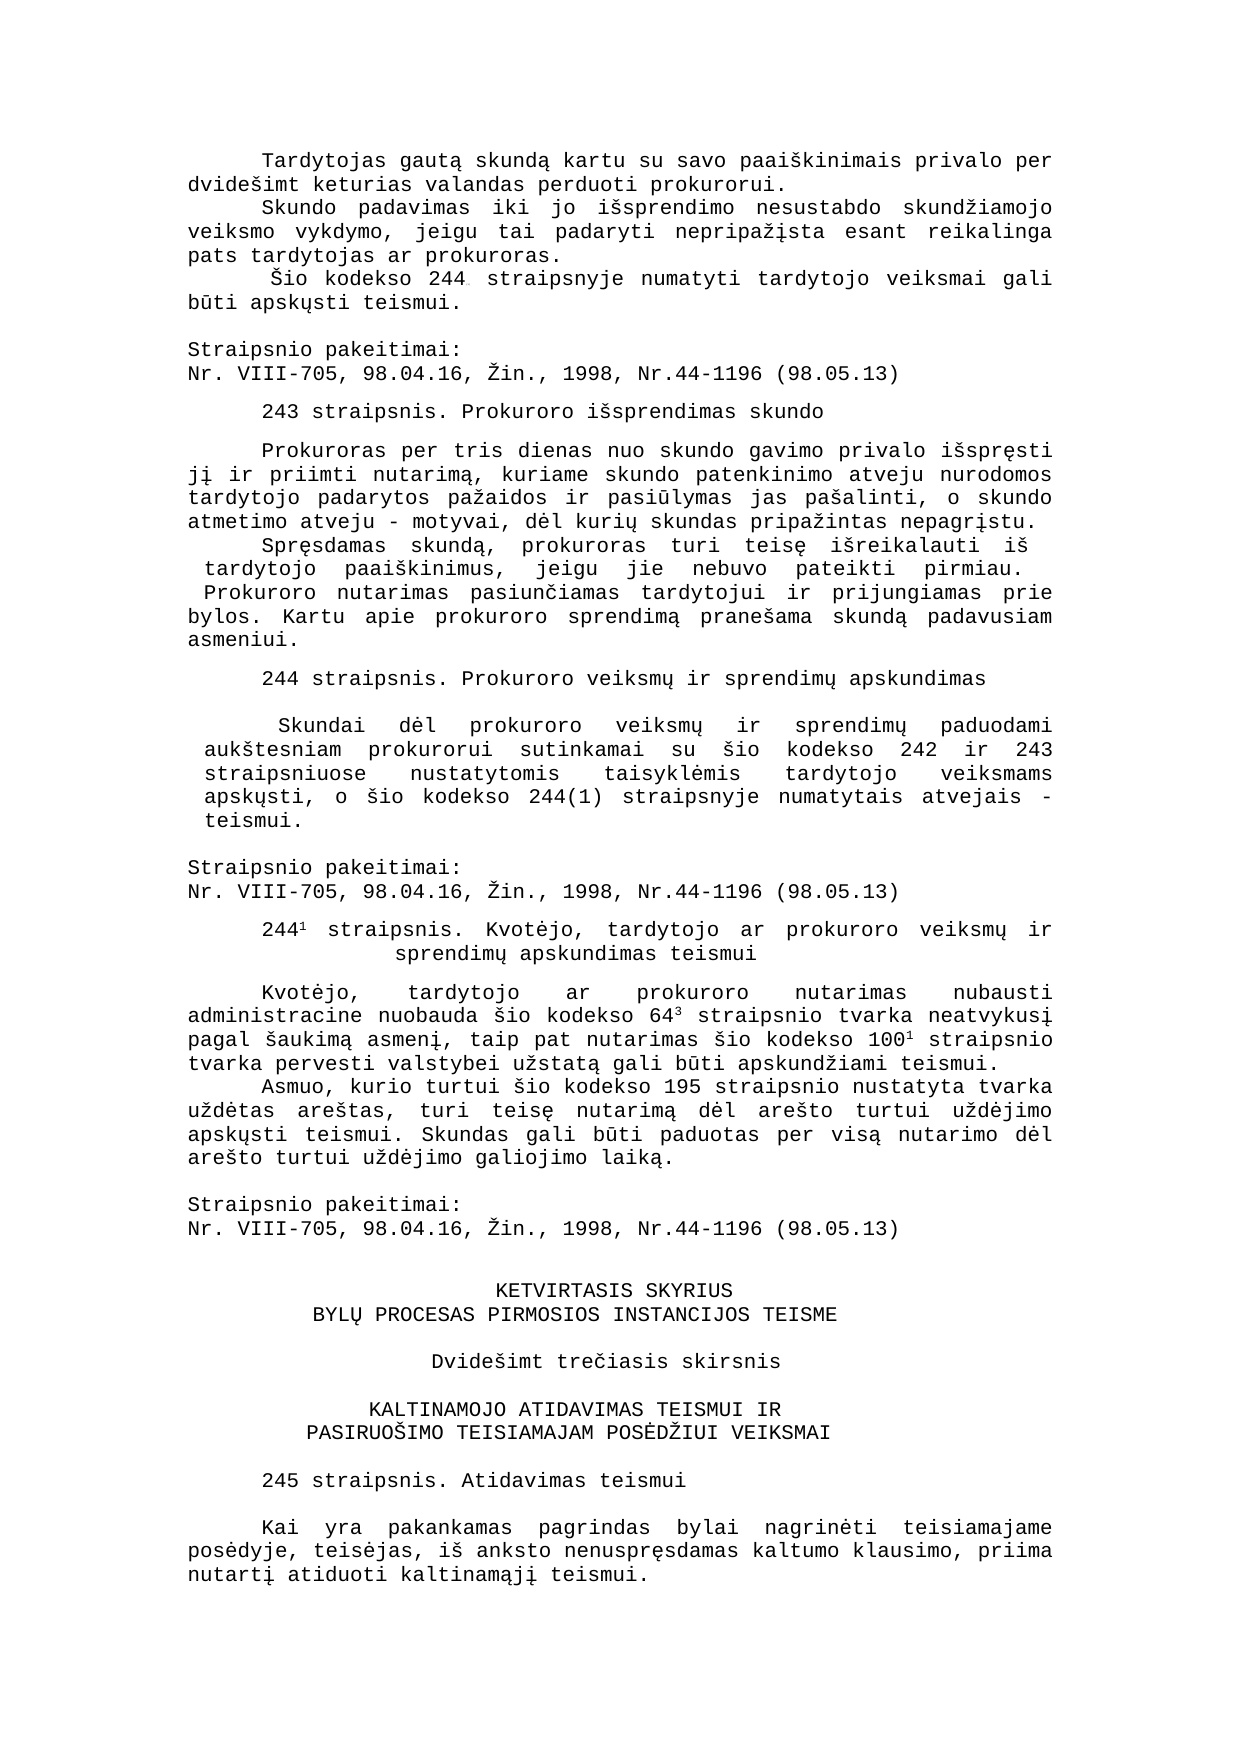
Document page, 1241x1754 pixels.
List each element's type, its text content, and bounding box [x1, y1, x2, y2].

text Straipsnio pakeitimai: [187, 1194, 1053, 1218]
text Dvidešimt trečiasis skirsnis [97, 1351, 1053, 1375]
text 244 straipsnis. Prokuroro veiksmų ir sprendimų apskundimas [187, 668, 1053, 692]
text Skundo padavimas iki jo išsprendimo nesustabdo skundžiamojo veiksmo vykdymo, jeigu tai padaryti nepripažįsta esant reikalinga pats tardytojas ar prokuroras. [187, 197, 1053, 268]
text Straipsnio pakeitimai: [187, 857, 1053, 881]
text Asmuo, kurio turtui šio kodekso 195 straipsnio nustatyta tvarka uždėtas areštas, turi teisę nutarimą dėl arešto turtui uždėjimo apskųsti teismui. Skundas gali būti paduotas per visą nutarimo dėl arešto turtui uždėjimo galiojimo laiką. [187, 1076, 1053, 1171]
text Prokuroras per tris dienas nuo skundo gavimo privalo išspręsti jį ir priimti nutarimą, kuriame skundo patenkinimo atveju nurodomos tardytojo padarytos pažaidos ir pasiūlymas jas pašalinti, o skundo atmetimo atveju - motyvai, dėl kurių skundas pripažintas nepagrįstu. [187, 440, 1053, 535]
text Spręsdamas skundą, prokuroras turi teisę išreikalauti iš tardytojo paaiškinimus, jeigu jie nebuvo pateikti pirmiau. Prokuroro nutarimas pasiunčiamas tardytojui ir prijungiamas prie bylos. Kartu apie prokuroro sprendimą pranešama skundą padavusiam asmeniui. [187, 535, 1053, 653]
text KETVIRTASIS SKYRIUS [187, 1280, 1053, 1304]
text PASIRUOŠIMO TEISIAMAJAM POSĖDŽIUI VEIKSMAI [97, 1422, 1053, 1446]
text 243 straipsnis. Prokuroro išsprendimas skundo [187, 401, 1053, 425]
text Straipsnio pakeitimai: [187, 339, 1053, 363]
text Nr. VIII-705, 98.04.16, Žin., 1998, Nr.44-1196 (98.05.13) [187, 363, 1053, 386]
text Tardytojas gautą skundą kartu su savo paaiškinimais privalo per dvidešimt keturias valandas perduoti prokurorui. [187, 150, 1053, 197]
text 245 straipsnis. Atidavimas teismui [187, 1469, 1053, 1493]
text BYLŲ PROCESAS PIRMOSIOS INSTANCIJOS TEISME [97, 1304, 1053, 1328]
text Nr. VIII-705, 98.04.16, Žin., 1998, Nr.44-1196 (98.05.13) [187, 1218, 1053, 1242]
text Šio kodekso 244(1) straipsnyje numatyti tardytojo veiksmai gali būti apskųsti teismui. [187, 268, 1053, 316]
text Skundai dėl prokuroro veiksmų ir sprendimų paduodami aukštesniam prokurorui sutinkamai su šio kodekso 242 ir 243 straipsniuose nustatytomis taisyklėmis tardytojo veiksmams apskųsti, o šio kodekso 244(1) straipsnyje numatytais atvejais - teismui. [204, 715, 1053, 833]
text Kvotėjo, tardytojo ar prokuroro nutarimas nubausti administracine nuobauda šio kodekso 643 straipsnio tvarka neatvykusį pagal šaukimą asmenį, taip pat nutarimas šio kodekso 1001 straipsnio tvarka pervesti valstybei užstatą gali būti apskundžiami teismui. [187, 982, 1053, 1076]
text Nr. VIII-705, 98.04.16, Žin., 1998, Nr.44-1196 (98.05.13) [187, 881, 1053, 904]
text Kai yra pakankamas pagrindas bylai nagrinėti teisiamajame posėdyje, teisėjas, iš anksto nenuspręsdamas kaltumo klausimo, priima nutartį atiduoti kaltinamąjį teismui. [187, 1517, 1053, 1588]
text 2441 straipsnis. Kvotėjo, tardytojo ar prokuroro veiksmų ir sprendimų apskundimas teismui [261, 919, 1053, 967]
text KALTINAMOJO ATIDAVIMAS TEISMUI IR [97, 1399, 1053, 1422]
